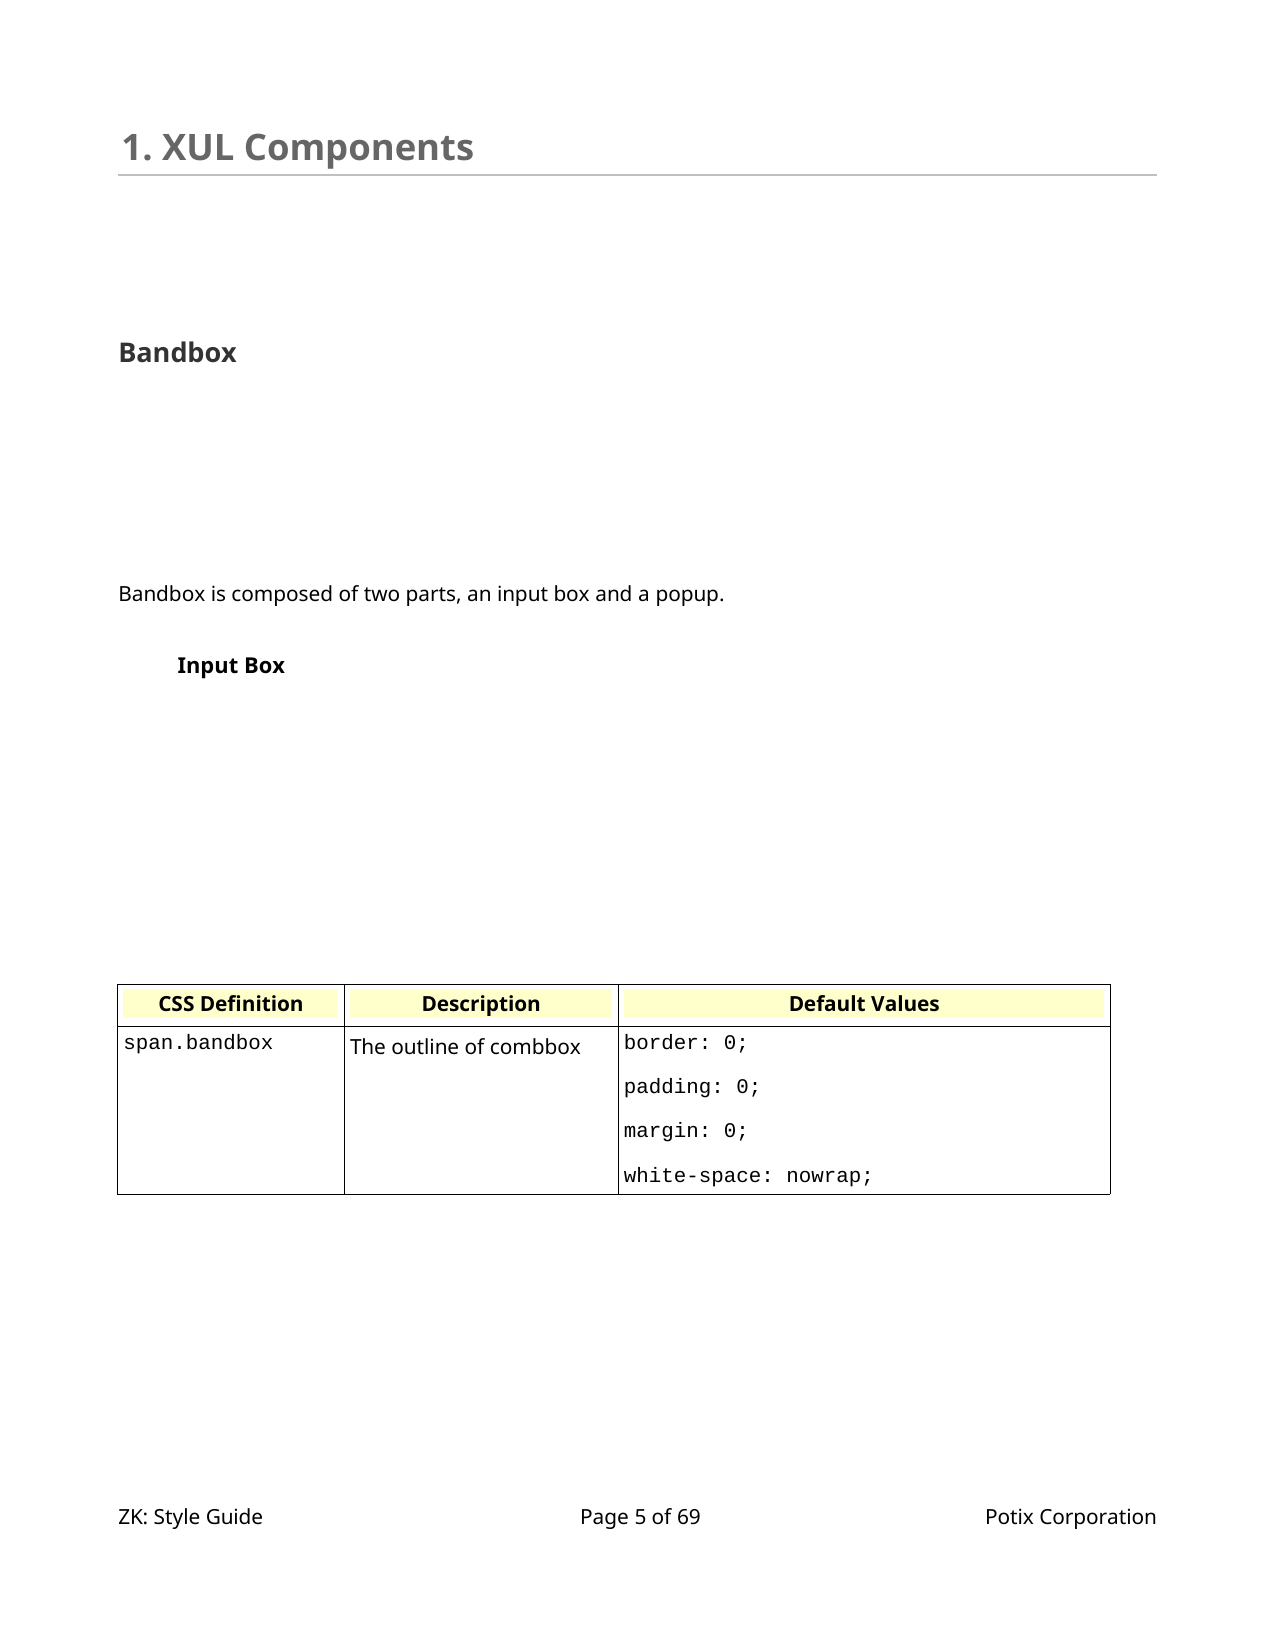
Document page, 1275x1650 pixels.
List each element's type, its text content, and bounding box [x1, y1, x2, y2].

subtitle 1. XUL Components [118, 118, 1157, 174]
table_cell The outline of combbox [345, 1027, 618, 1194]
table_header Description [345, 985, 618, 1026]
subtitle Bandbox [118, 334, 1157, 371]
subtitle Input Box [177, 650, 1157, 680]
text Bandbox is composed of two parts, an input box and a popup. [118, 394, 1157, 607]
table_cell border: 0; padding: 0; margin: 0; white-space: nowrap; [619, 1027, 1110, 1194]
table_cell span.bandbox [118, 1027, 344, 1194]
table_header CSS Definition [118, 985, 344, 1026]
table_header Default Values [619, 985, 1110, 1026]
